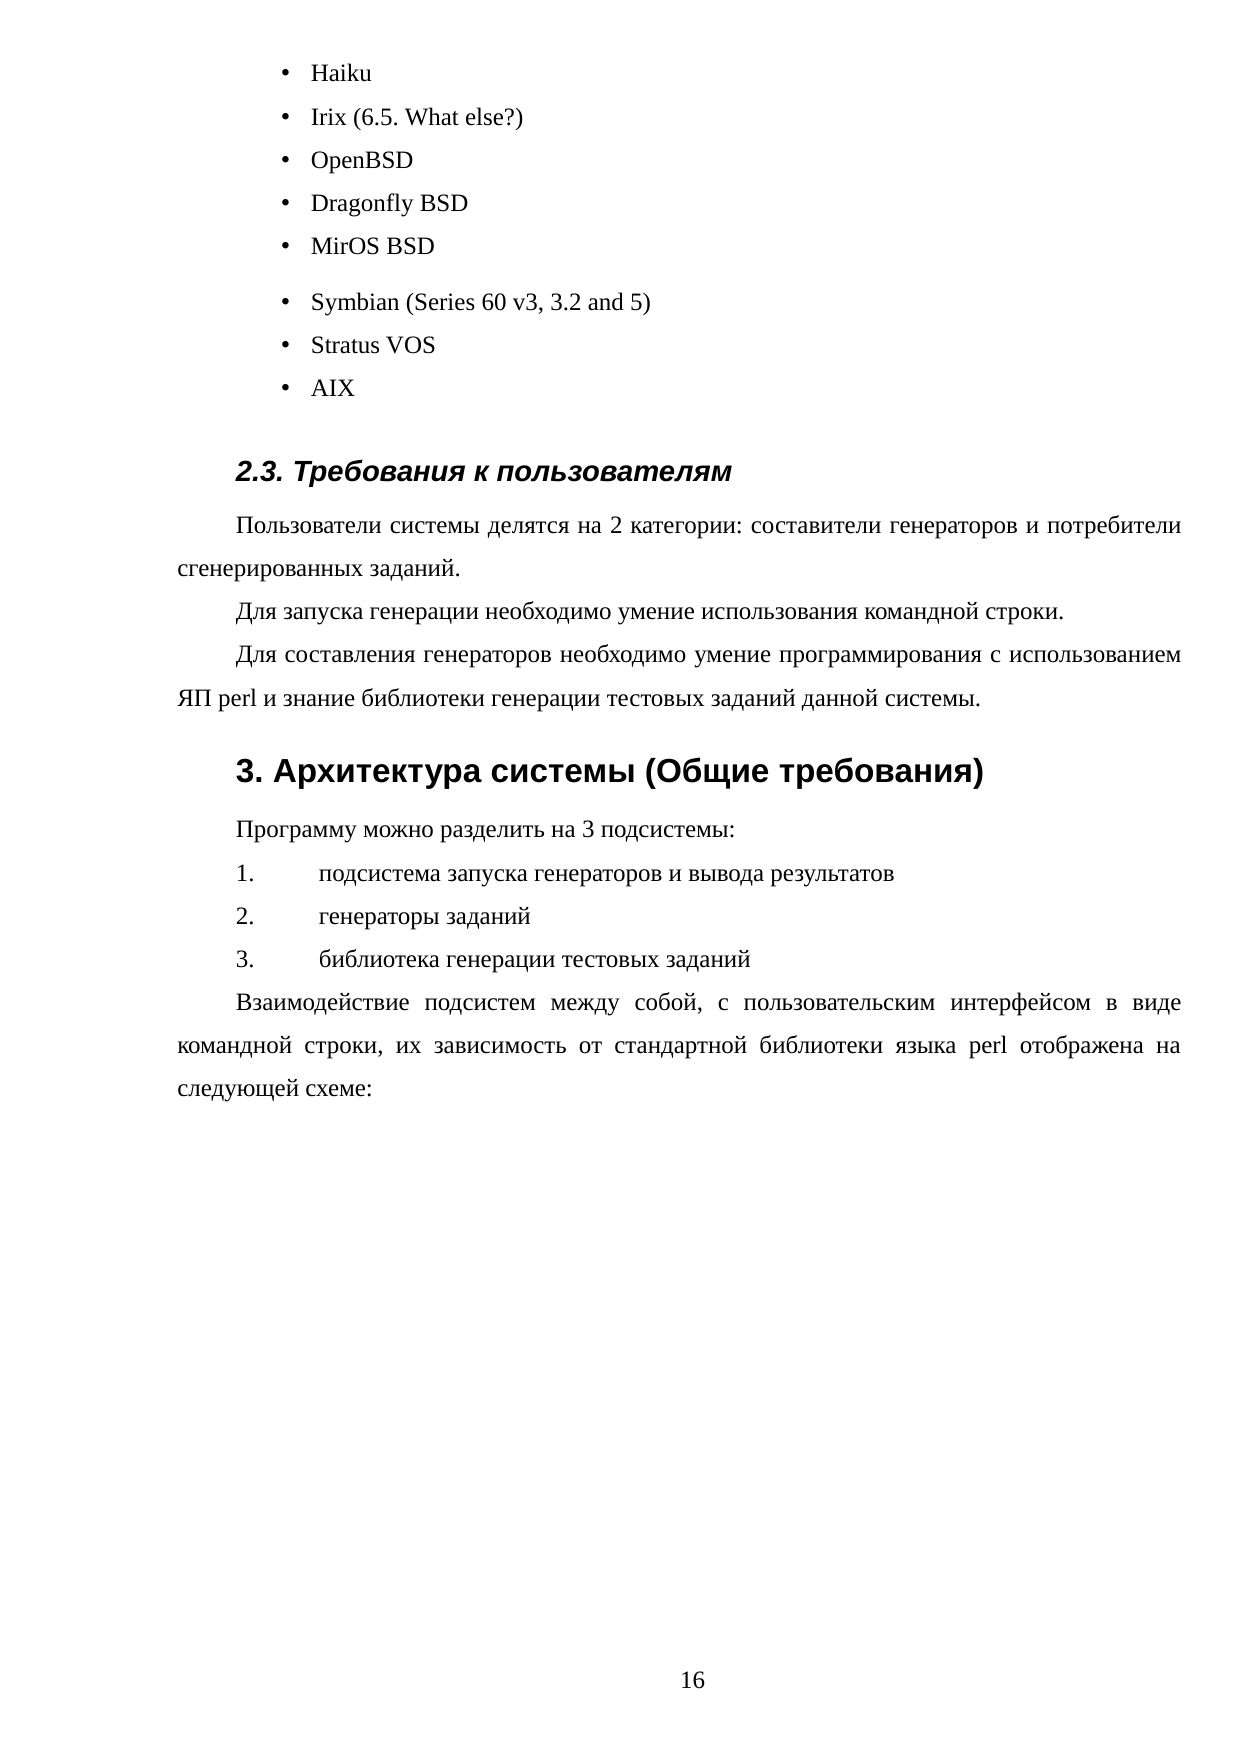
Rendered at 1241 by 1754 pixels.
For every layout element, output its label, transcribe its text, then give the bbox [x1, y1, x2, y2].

list Dragonfly BSD [222, 188, 1182, 217]
text Взаимодействие подсистем между собой, с пользовательским интерфейсом в виде командной строки, их зависимость от стандартной библиотеки языка perl отображена на следующей схеме: [177, 987, 1182, 1102]
text Пользователи системы делятся на 2 категории: составители генераторов и потребители сгенерированных заданий. [177, 510, 1182, 582]
list Symbian (Series 60 v3, 3.2 and 5) [222, 287, 1182, 315]
list подсистема запуска генераторов и вывода результатов [177, 858, 1182, 886]
text Программу можно разделить на 3 подсистемы: [177, 814, 1182, 843]
list AIX [222, 373, 1182, 402]
subtitle 2.3. Требования к пользователям [177, 453, 1182, 487]
list Irix (6.5. What else?) [222, 102, 1182, 130]
list Stratus VOS [222, 330, 1182, 358]
text Для запуска генерации необходимо умение использования командной строки. [177, 596, 1182, 625]
subtitle 3. Архитектура системы (Общие требования) [177, 751, 1182, 789]
text Для составления генераторов необходимо умение программирования с использованием ЯП perl и знание библиотеки генерации тестовых заданий данной системы. [177, 639, 1182, 711]
list Haiku [222, 58, 1182, 87]
list OpenBSD [222, 145, 1182, 173]
list MirOS BSD [222, 231, 1182, 260]
list библиотека генерации тестовых заданий [177, 944, 1182, 973]
list генераторы заданий [177, 901, 1182, 929]
